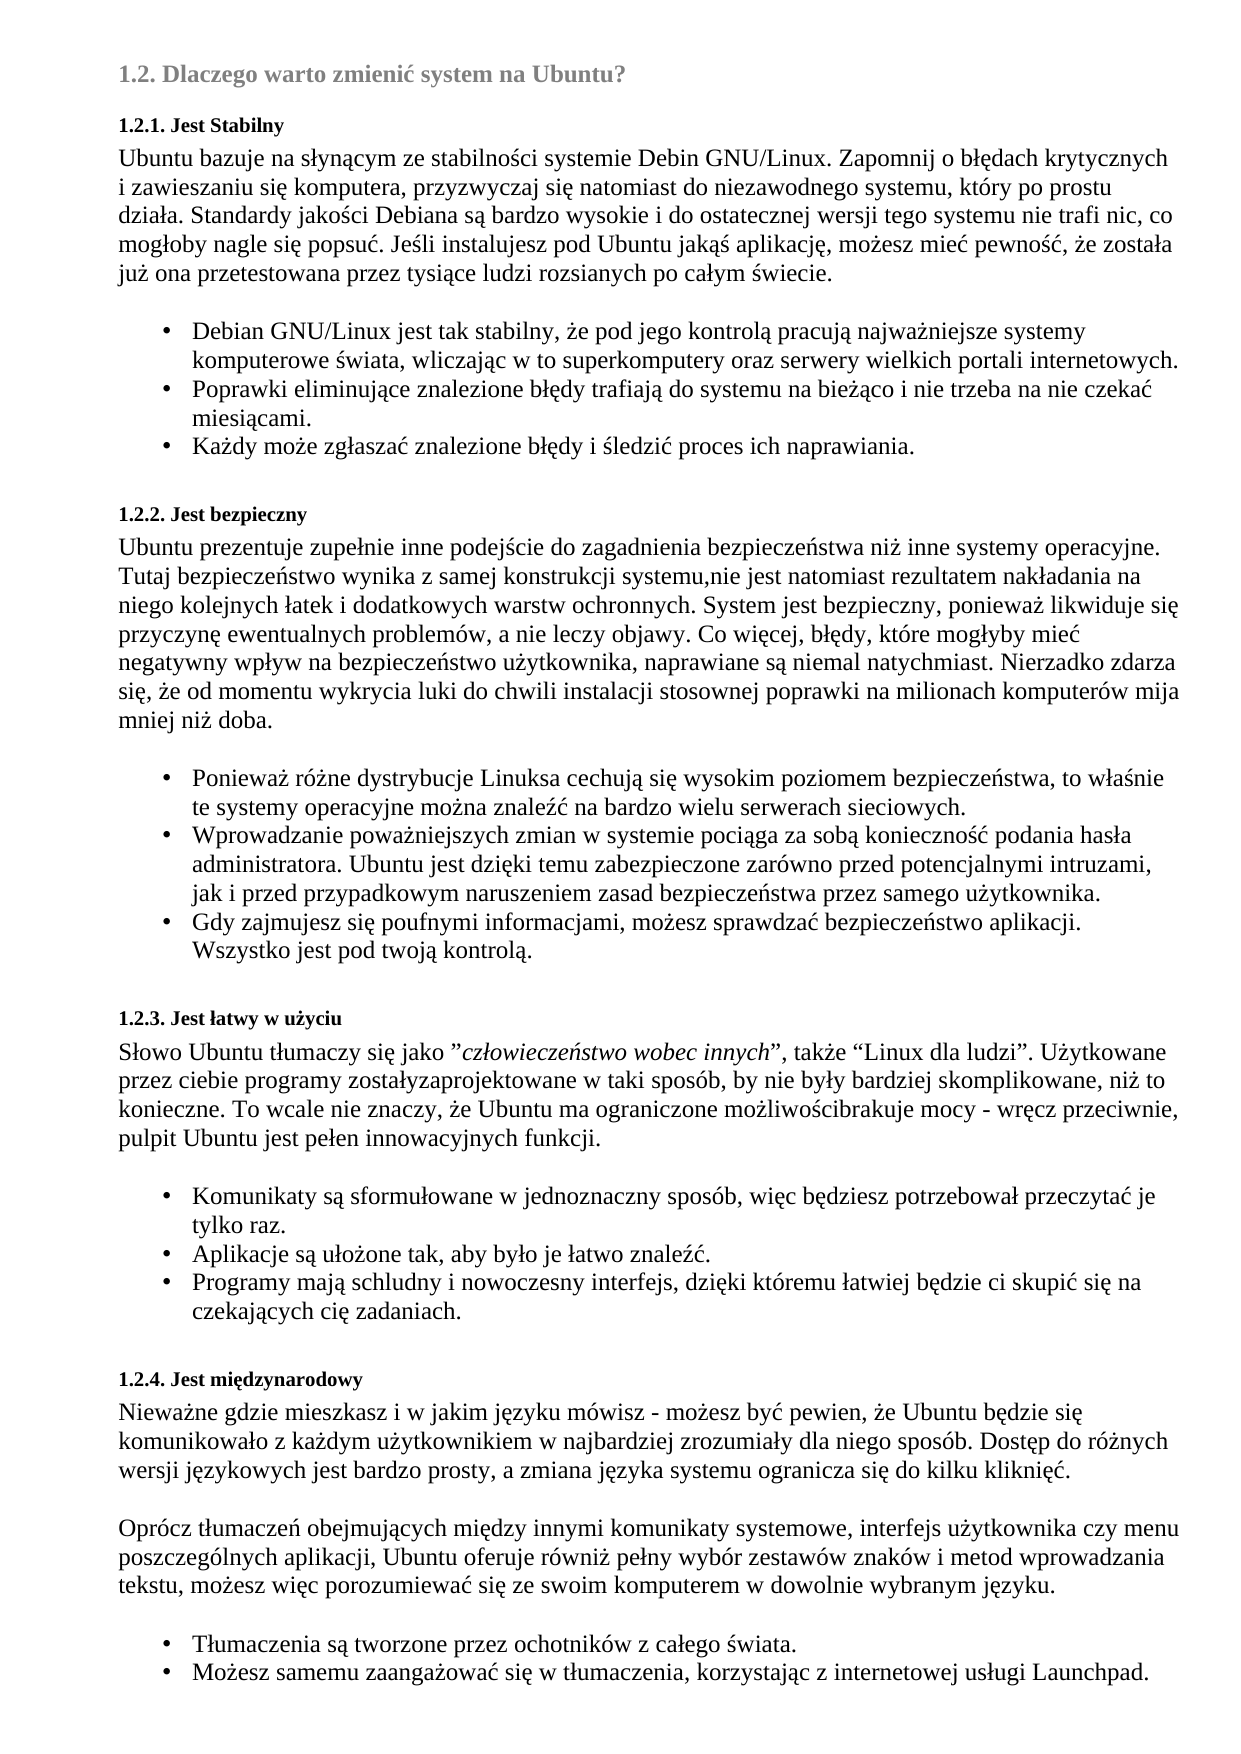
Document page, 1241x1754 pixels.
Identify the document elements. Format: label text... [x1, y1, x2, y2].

text Słowo Ubuntu tłumaczy się jako ”człowieczeństwo wobec innych”, także “Linux dla ludzi”. Użytkowane przez ciebie programy zostałyzaprojektowane w taki sposób, by nie były bardziej skomplikowane, niż to konieczne. To wcale nie znaczy, że Ubuntu ma ograniczone możliwościbrakuje mocy - wręcz przeciwnie, pulpit Ubuntu jest pełen innowacyjnych funkcji. [118, 1037, 1181, 1152]
subtitle 1.2.4. Jest międzynarodowy [118, 1367, 1181, 1391]
subtitle 1.2.2. Jest bezpieczny [118, 502, 1181, 526]
text Nieważne gdzie mieszkasz i w jakim języku mówisz - możesz być pewien, że Ubuntu będzie się komunikowało z każdym użytkownikiem w najbardziej zrozumiały dla niego sposób. Dostęp do różnych wersji językowych jest bardzo prosty, a zmiana języka systemu ogranicza się do kilku kliknięć. [118, 1397, 1181, 1483]
list Możesz samemu zaangażować się w tłumaczenia, korzystając z internetowej usługi Launchpad. [162, 1657, 1181, 1686]
list Gdy zajmujesz się poufnymi informacjami, możesz sprawdzać bezpieczeństwo aplikacji. Wszystko jest pod twoją kontrolą. [162, 907, 1181, 964]
list Ponieważ różne dystrybucje Linuksa cechują się wysokim poziomem bezpieczeństwa, to właśnie te systemy operacyjne można znaleźć na bardzo wielu serwerach sieciowych. [162, 763, 1181, 821]
list Poprawki eliminujące znalezione błędy trafiają do systemu na bieżąco i nie trzeba na nie czekać miesiącami. [162, 374, 1181, 431]
text Ubuntu bazuje na słynącym ze stabilności systemie Debin GNU/Linux. Zapomnij o błędach krytycznych i zawieszaniu się komputera, przyzwyczaj się natomiast do niezawodnego systemu, który po prostu działa. Standardy jakości Debiana są bardzo wysokie i do ostatecznej wersji tego systemu nie trafi nic, co mogłoby nagle się popsuć. Jeśli instalujesz pod Ubuntu jakąś aplikację, możesz mieć pewność, że została już ona przetestowana przez tysiące ludzi rozsianych po całym świecie. [118, 143, 1181, 287]
list Tłumaczenia są tworzone przez ochotników z całego świata. [162, 1629, 1181, 1657]
list Wprowadzanie poważniejszych zmian w systemie pociąga za sobą konieczność podania hasła administratora. Ubuntu jest dzięki temu zabezpieczone zarówno przed potencjalnymi intruzami, jak i przed przypadkowym naruszeniem zasad bezpieczeństwa przez samego użytkownika. [162, 821, 1181, 907]
text Oprócz tłumaczeń obejmujących między innymi komunikaty systemowe, interfejs użytkownika czy menu poszczególnych aplikacji, Ubuntu oferuje równiż pełny wybór zestawów znaków i metod wprowadzania tekstu, możesz więc porozumiewać się ze swoim komputerem w dowolnie wybranym języku. [118, 1513, 1181, 1599]
list Komunikaty są sformułowane w jednoznaczny sposób, więc będziesz potrzebował przeczytać je tylko raz. [162, 1181, 1181, 1239]
list Aplikacje są ułożone tak, aby było je łatwo znaleźć. [162, 1239, 1181, 1267]
text Ubuntu prezentuje zupełnie inne podejście do zagadnienia bezpieczeństwa niż inne systemy operacyjne. Tutaj bezpieczeństwo wynika z samej konstrukcji systemu,nie jest natomiast rezultatem nakładania na niego kolejnych łatek i dodatkowych warstw ochronnych. System jest bezpieczny, ponieważ likwiduje się przyczynę ewentualnych problemów, a nie leczy objawy. Co więcej, błędy, które mogłyby mieć negatywny wpływ na bezpieczeństwo użytkownika, naprawiane są niemal natychmiast. Nierzadko zdarza się, że od momentu wykrycia luki do chwili instalacji stosownej poprawki na milionach komputerów mija mniej niż doba. [118, 532, 1181, 734]
list Debian GNU/Linux jest tak stabilny, że pod jego kontrolą pracują najważniejsze systemy komputerowe świata, wliczając w to superkomputery oraz serwery wielkich portali internetowych. [162, 316, 1181, 374]
subtitle 1.2.3. Jest łatwy w użyciu [118, 1006, 1181, 1030]
subtitle 1.2. Dlaczego warto zmienić system na Ubuntu? [118, 59, 1181, 88]
list Każdy może zgłaszać znalezione błędy i śledzić proces ich naprawiania. [162, 431, 1181, 460]
list Programy mają schludny i nowoczesny interfejs, dzięki któremu łatwiej będzie ci skupić się na czekających cię zadaniach. [162, 1267, 1181, 1325]
subtitle 1.2.1. Jest Stabilny [118, 113, 1181, 137]
